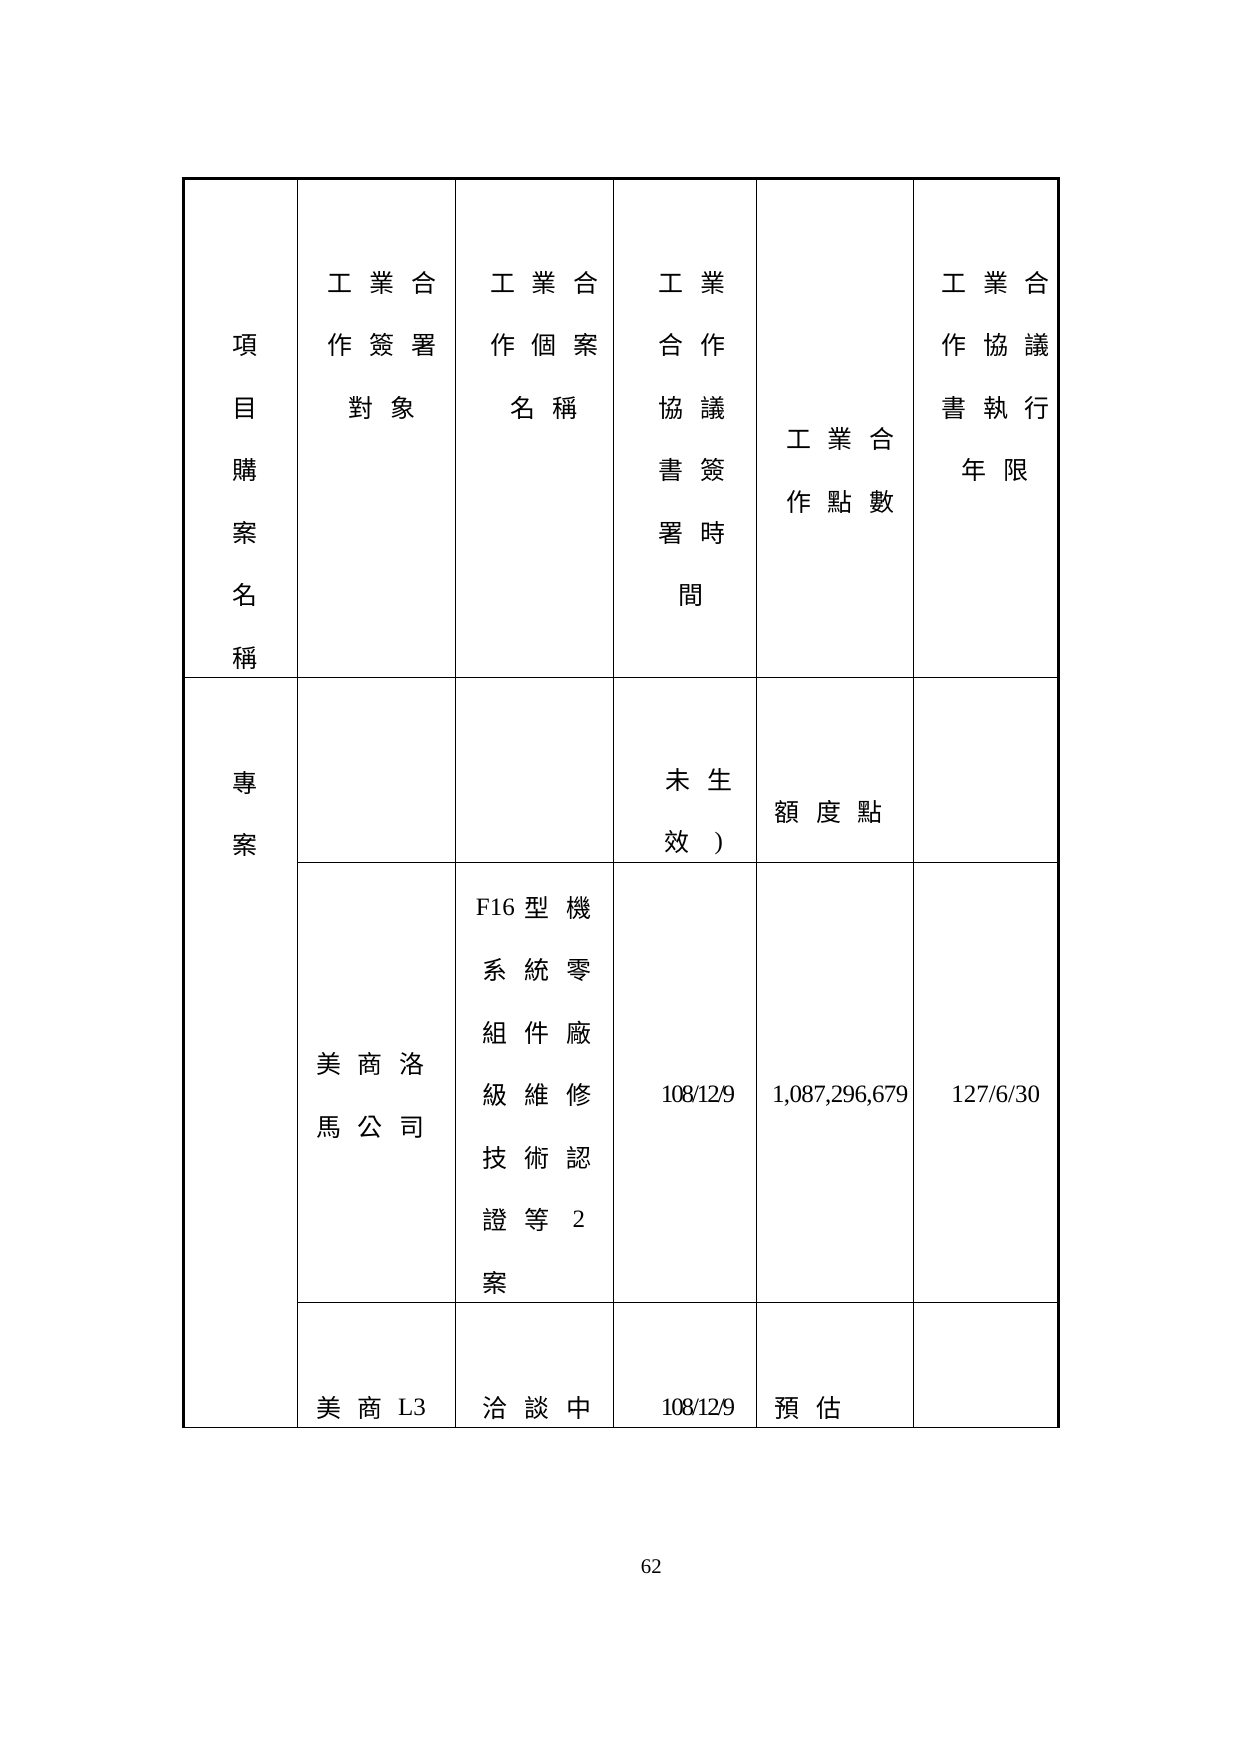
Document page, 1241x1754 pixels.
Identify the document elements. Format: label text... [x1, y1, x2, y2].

table_cell 美商洛馬公司 [298, 863, 455, 1302]
table_cell 108/12/9 [614, 1303, 756, 1427]
table_cell 預估 [757, 1303, 913, 1427]
table_cell 專案 [185, 678, 297, 1427]
table_cell 未生效) [614, 678, 756, 862]
table_cell 127/6/30 [914, 863, 1057, 1302]
table_cell [298, 678, 455, 862]
table_cell [914, 678, 1057, 862]
table_cell 1,087,296,679 [757, 863, 913, 1302]
table_header 工業合作簽署對象 [298, 180, 455, 677]
table_cell [456, 678, 613, 862]
table_header 項目 購案名稱 [185, 180, 297, 677]
table_cell 洽談中 [456, 1303, 613, 1427]
table_header 工業合作個案名稱 [456, 180, 613, 677]
table_header 工業合作協議書簽署時間 [614, 180, 756, 677]
table_cell 美商L3 [298, 1303, 455, 1427]
table_cell [914, 1303, 1057, 1427]
table_cell 額度點 [757, 678, 913, 862]
table_header 工業合作協議書執行年限 [914, 180, 1057, 677]
table_header 工業合作點數 [757, 180, 913, 677]
table_cell F16型機系統零組件廠級維修技術認證等2案 [456, 863, 613, 1302]
table_cell 108/12/9 [614, 863, 756, 1302]
